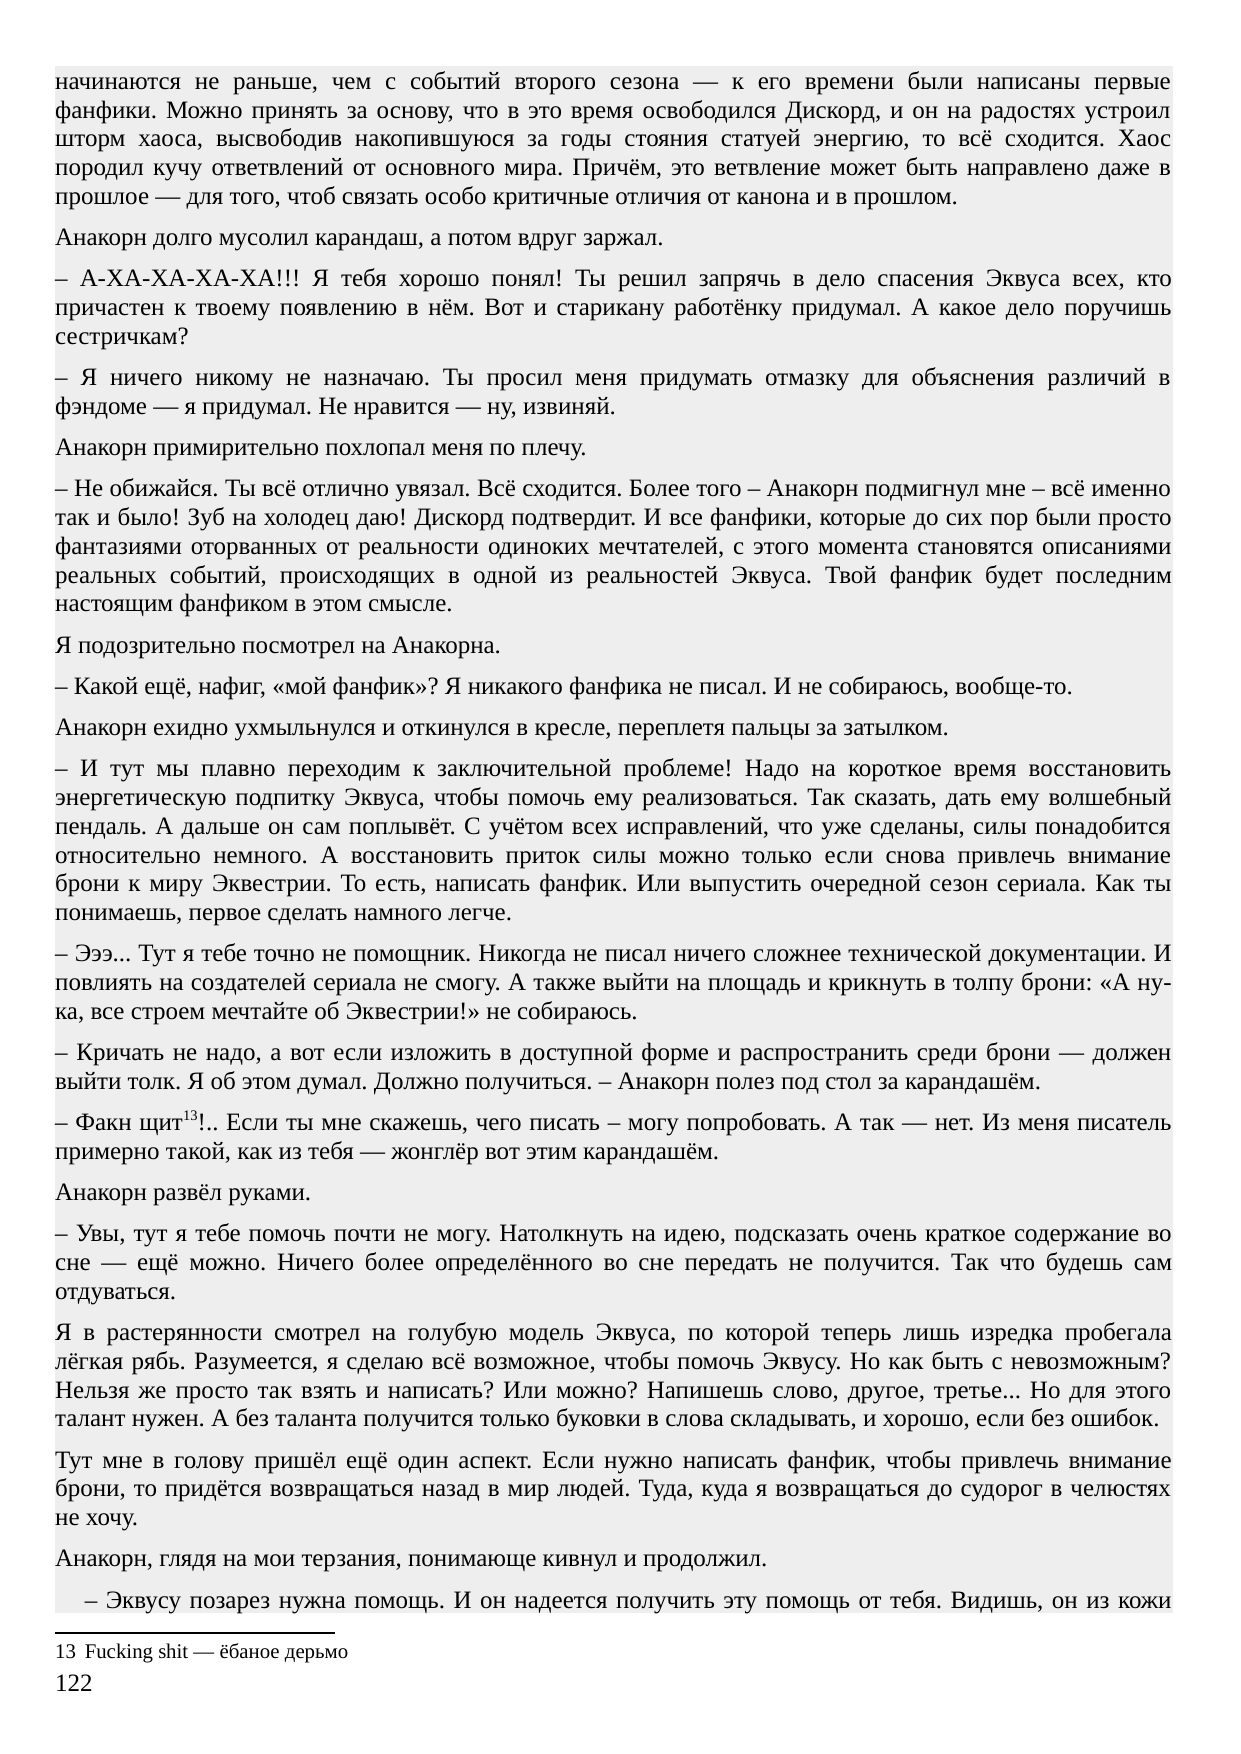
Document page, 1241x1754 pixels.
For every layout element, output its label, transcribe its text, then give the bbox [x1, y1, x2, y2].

text Анакорн долго мусолил карандаш, а потом вдруг заржал. [55, 222, 1173, 251]
text Тут мне в голову пришёл ещё один аспект. Если нужно написать фанфик, чтобы привлечь внимание брони, то придётся возвращаться назад в мир людей. Туда, куда я возвращаться до судорог в челюстях не хочу. [55, 1445, 1173, 1531]
text Анакорн развёл руками. [55, 1177, 1173, 1206]
text – А-ХА-ХА-ХА-ХА!!! Я тебя хорошо понял! Ты решил запрячь в дело спасения Эквуса всех, кто причастен к твоему появлению в нём. Вот и старикану работёнку придумал. А какое дело поручишь сестричкам? [55, 263, 1173, 350]
text Fucking shit — ёбаное дерьмо [55, 1639, 1173, 1663]
text Я в растерянности смотрел на голубую модель Эквуса, по которой теперь лишь изредка пробегала лёгкая рябь. Разумеется, я сделаю всё возможное, чтобы помочь Эквусу. Но как быть с невозможным? Нельзя же просто так взять и написать? Или можно? Напишешь слово, другое, третье... Но для этого талант нужен. А без таланта получится только буковки в слова складывать, и хорошо, если без ошибок. [55, 1317, 1173, 1432]
text Я подозрительно посмотрел на Анакорна. [55, 630, 1173, 658]
text – Факн щит!.. Если ты мне скажешь, чего писать – могу попробовать. А так — нет. Из меня писатель примерно такой, как из тебя — жонглёр вот этим карандашём. [55, 1107, 1173, 1165]
text – Какой ещё, нафиг, «мой фанфик»? Я никакого фанфика не писал. И не собираюсь, вообще-то. [55, 671, 1173, 700]
text – Увы, тут я тебе помочь почти не могу. Натолкнуть на идею, подсказать очень краткое содержание во сне — ещё можно. Ничего более определённого во сне передать не получится. Так что будешь сам отдуваться. [55, 1218, 1173, 1305]
text – Я ничего никому не назначаю. Ты просил меня придумать отмазку для объяснения различий в фэндоме — я придумал. Не нравится — ну, извиняй. [55, 362, 1173, 420]
text Анакорн ехидно ухмыльнулся и откинулся в кресле, переплетя пальцы за затылком. [55, 712, 1173, 741]
text – И тут мы плавно переходим к заключительной проблеме! Надо на короткое время восстановить энергетическую подпитку Эквуса, чтобы помочь ему реализоваться. Так сказать, дать ему волшебный пендаль. А дальше он сам поплывёт. С учётом всех исправлений, что уже сделаны, силы понадобится относительно немного. А восстановить приток силы можно только если снова привлечь внимание брони к миру Эквестрии. То есть, написать фанфик. Или выпустить очередной сезон сериала. Как ты понимаешь, первое сделать намного легче. [55, 753, 1173, 926]
text начинаются не раньше, чем с событий второго сезона — к его времени были написаны первые фанфики. Можно принять за основу, что в это время освободился Дискорд, и он на радостях устроил шторм хаоса, высвободив накопившуюся за годы стояния статуей энергию, то всё сходится. Хаос породил кучу ответвлений от основного мира. Причём, это ветвление может быть направлено даже в прошлое — для того, чтоб связать особо критичные отличия от канона и в прошлом. [55, 66, 1173, 210]
text – Не обижайся. Ты всё отлично увязал. Всё сходится. Более того – Анакорн подмигнул мне – всё именно так и было! Зуб на холодец даю! Дискорд подтвердит. И все фанфики, которые до сих пор были просто фантазиями оторванных от реальности одиноких мечтателей, с этого момента становятся описаниями реальных событий, происходящих в одной из реальностей Эквуса. Твой фанфик будет последним настоящим фанфиком в этом смысле. [55, 473, 1173, 617]
text – Кричать не надо, а вот если изложить в доступной форме и распространить среди брони — должен выйти толк. Я об этом думал. Должно получиться. – Анакорн полез под стол за карандашём. [55, 1037, 1173, 1095]
text – Эээ... Тут я тебе точно не помощник. Никогда не писал ничего сложнее технической документации. И повлиять на создателей сериала не смогу. А также выйти на площадь и крикнуть в толпу брони: «А ну-ка, все строем мечтайте об Эквестрии!» не собираюсь. [55, 938, 1173, 1025]
text Анакорн примирительно похлопал меня по плечу. [55, 432, 1173, 461]
text – Эквусу позарез нужна помощь. И он надеется получить эту помощь от тебя. Видишь, он из кожи [55, 1585, 1173, 1613]
text Анакорн, глядя на мои терзания, понимающе кивнул и продолжил. [55, 1543, 1173, 1572]
